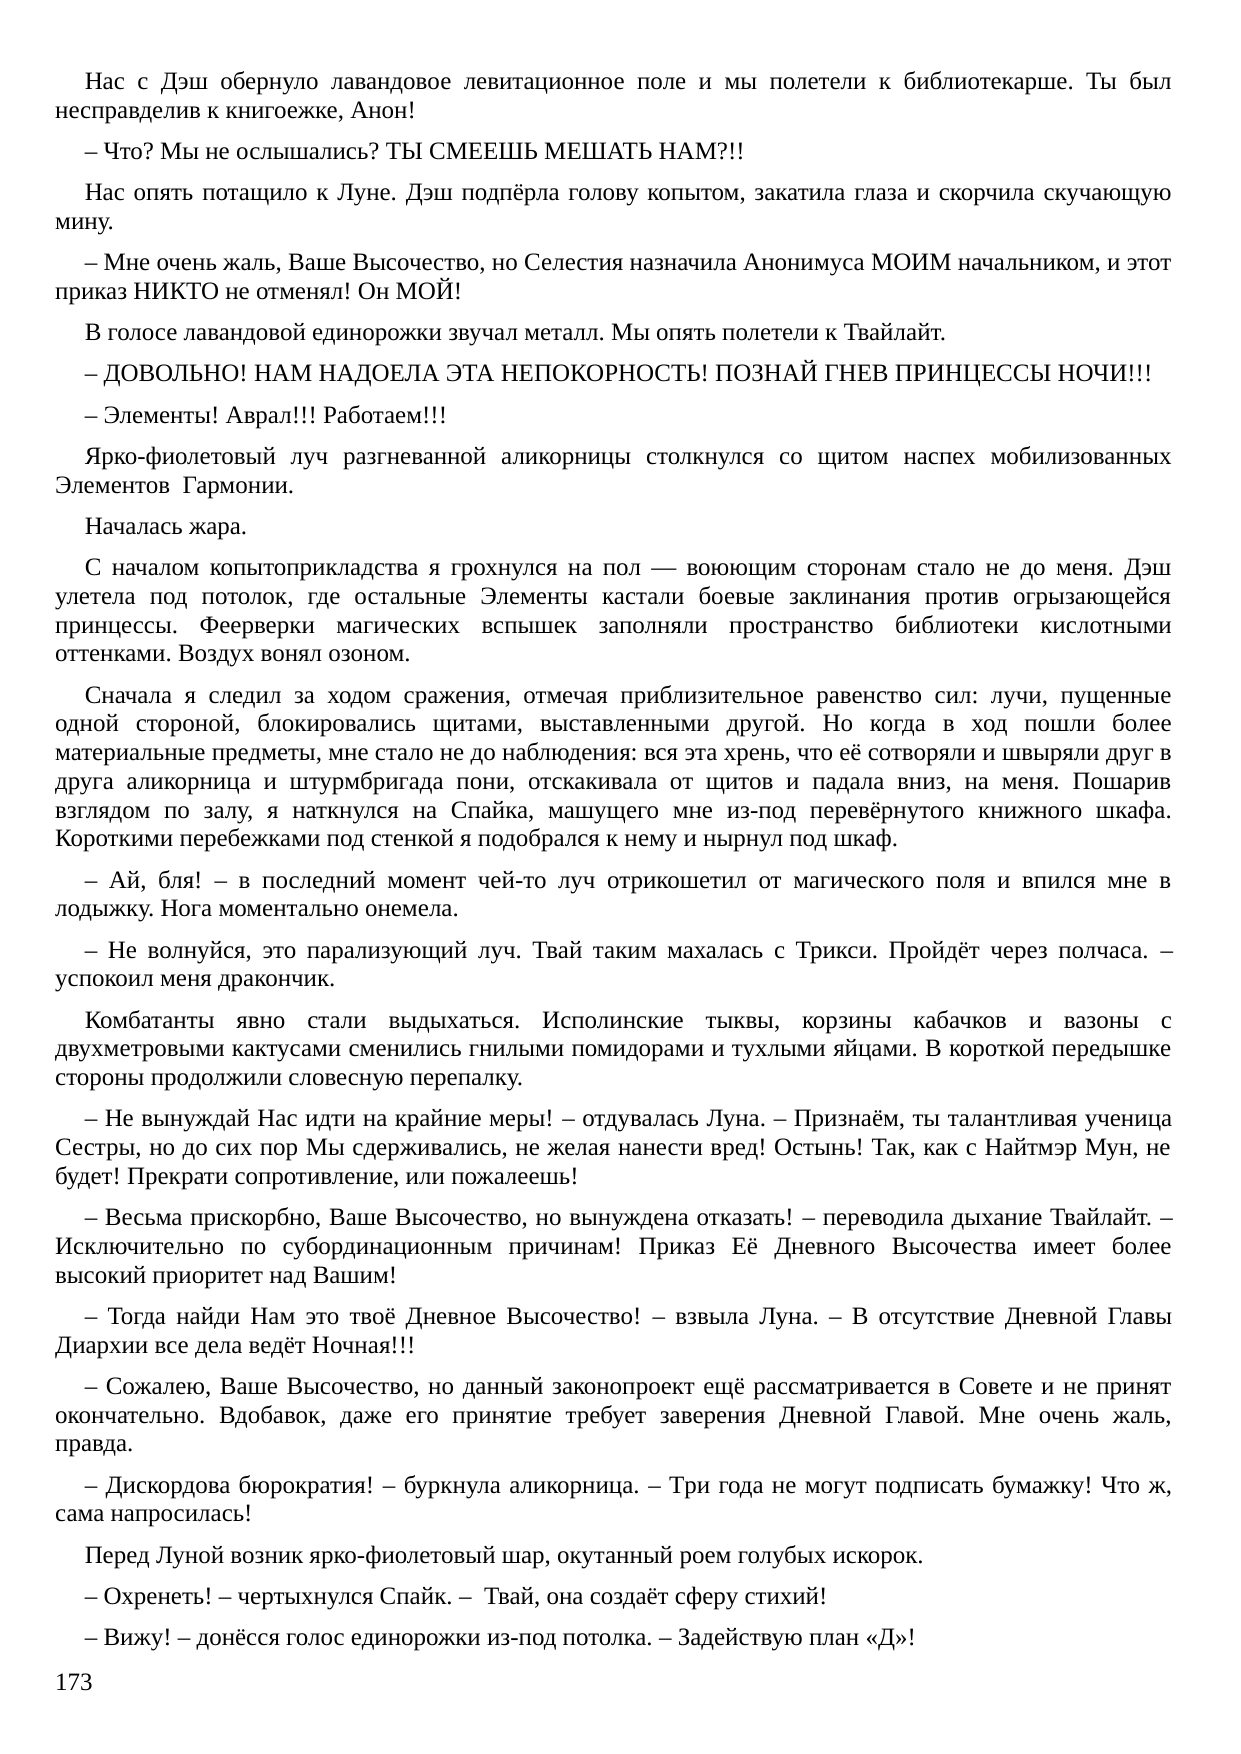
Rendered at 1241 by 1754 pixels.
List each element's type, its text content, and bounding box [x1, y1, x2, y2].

text С началом копытоприкладства я грохнулся на пол — воюющим сторонам стало не до меня. Дэш улетела под потолок, где остальные Элементы кастали боевые заклинания против огрызающейся принцессы. Феерверки магических вспышек заполняли пространство библиотеки кислотными оттенками. Воздух вонял озоном. [55, 552, 1173, 667]
text Нас опять потащило к Луне. Дэш подпёрла голову копытом, закатила глаза и скорчила скучающую мину. [55, 177, 1173, 235]
text – Не волнуйся, это парализующий луч. Твай таким махалась с Трикси. Пройдёт через полчаса. – успокоил меня дракончик. [55, 935, 1173, 992]
text – Вижу! – донёсся голос единорожки из-под потолка. – Задействую план «Д»! [55, 1622, 1173, 1651]
text – Элементы! Аврал!!! Работаем!!! [55, 400, 1173, 428]
text Нас с Дэш обернуло лавандовое левитационное поле и мы полетели к библиотекарше. Ты был несправделив к книгоежке, Анон! [55, 66, 1173, 123]
text – Ай, бля! – в последний момент чей-то луч отрикошетил от магического поля и впился мне в лодыжку. Нога моментально онемела. [55, 865, 1173, 922]
text Ярко-фиолетовый луч разгневанной аликорницы столкнулся со щитом наспех мобилизованных Элементов Гармонии. [55, 441, 1173, 498]
text В голосе лавандовой единорожки звучал металл. Мы опять полетели к Твайлайт. [55, 317, 1173, 346]
text – Мне очень жаль, Ваше Высочество, но Селестия назначила Анонимуса МОИМ начальником, и этот приказ НИКТО не отменял! Он МОЙ! [55, 247, 1173, 305]
text – Не вынуждай Нас идти на крайние меры! – отдувалась Луна. – Признаём, ты талантливая ученица Сестры, но до сих пор Мы сдерживались, не желая нанести вред! Остынь! Так, как с Найтмэр Мун, не будет! Прекрати сопротивление, или пожалеешь! [55, 1103, 1173, 1190]
text – Дискордова бюрократия! – буркнула аликорница. – Три года не могут подписать бумажку! Что ж, сама напросилась! [55, 1470, 1173, 1527]
text – Тогда найди Нам это твоё Дневное Высочество! – взвыла Луна. – В отсутствие Дневной Главы Диархии все дела ведёт Ночная!!! [55, 1301, 1173, 1358]
text – Охренеть! – чертыхнулся Спайк. – Твай, она создаёт сферу стихий! [55, 1581, 1173, 1610]
text – ДОВОЛЬНО! НАМ НАДОЕЛА ЭТА НЕПОКОРНОСТЬ! ПОЗНАЙ ГНЕВ ПРИНЦЕССЫ НОЧИ!!! [55, 358, 1173, 387]
text Комбатанты явно стали выдыхаться. Исполинские тыквы, корзины кабачков и вазоны с двухметровыми кактусами сменились гнилыми помидорами и тухлыми яйцами. В короткой передышке стороны продолжили словесную перепалку. [55, 1005, 1173, 1091]
text Сначала я следил за ходом сражения, отмечая приблизительное равенство сил: лучи, пущенные одной стороной, блокировались щитами, выставленными другой. Но когда в ход пошли более материальные предметы, мне стало не до наблюдения: вся эта хрень, что её сотворяли и швыряли друг в друга аликорница и штурмбригада пони, отскакивала от щитов и падала вниз, на меня. Пошарив взглядом по залу, я наткнулся на Спайка, машущего мне из-под перевёрнутого книжного шкафа. Короткими перебежками под стенкой я подобрался к нему и нырнул под шкаф. [55, 680, 1173, 852]
text – Сожалею, Ваше Высочество, но данный законопроект ещё рассматривается в Совете и не принят окончательно. Вдобавок, даже его принятие требует заверения Дневной Главой. Мне очень жаль, правда. [55, 1371, 1173, 1457]
text Началась жара. [55, 511, 1173, 540]
text Перед Луной возник ярко-фиолетовый шар, окутанный роем голубых искорок. [55, 1540, 1173, 1568]
text – Что? Мы не ослышались? ТЫ СМЕЕШЬ МЕШАТЬ НАМ?!! [55, 136, 1173, 165]
text – Весьма прискорбно, Ваше Высочество, но вынуждена отказать! – переводила дыхание Твайлайт. – Исключительно по субординационным причинам! Приказ Её Дневного Высочества имеет более высокий приоритет над Вашим! [55, 1202, 1173, 1288]
